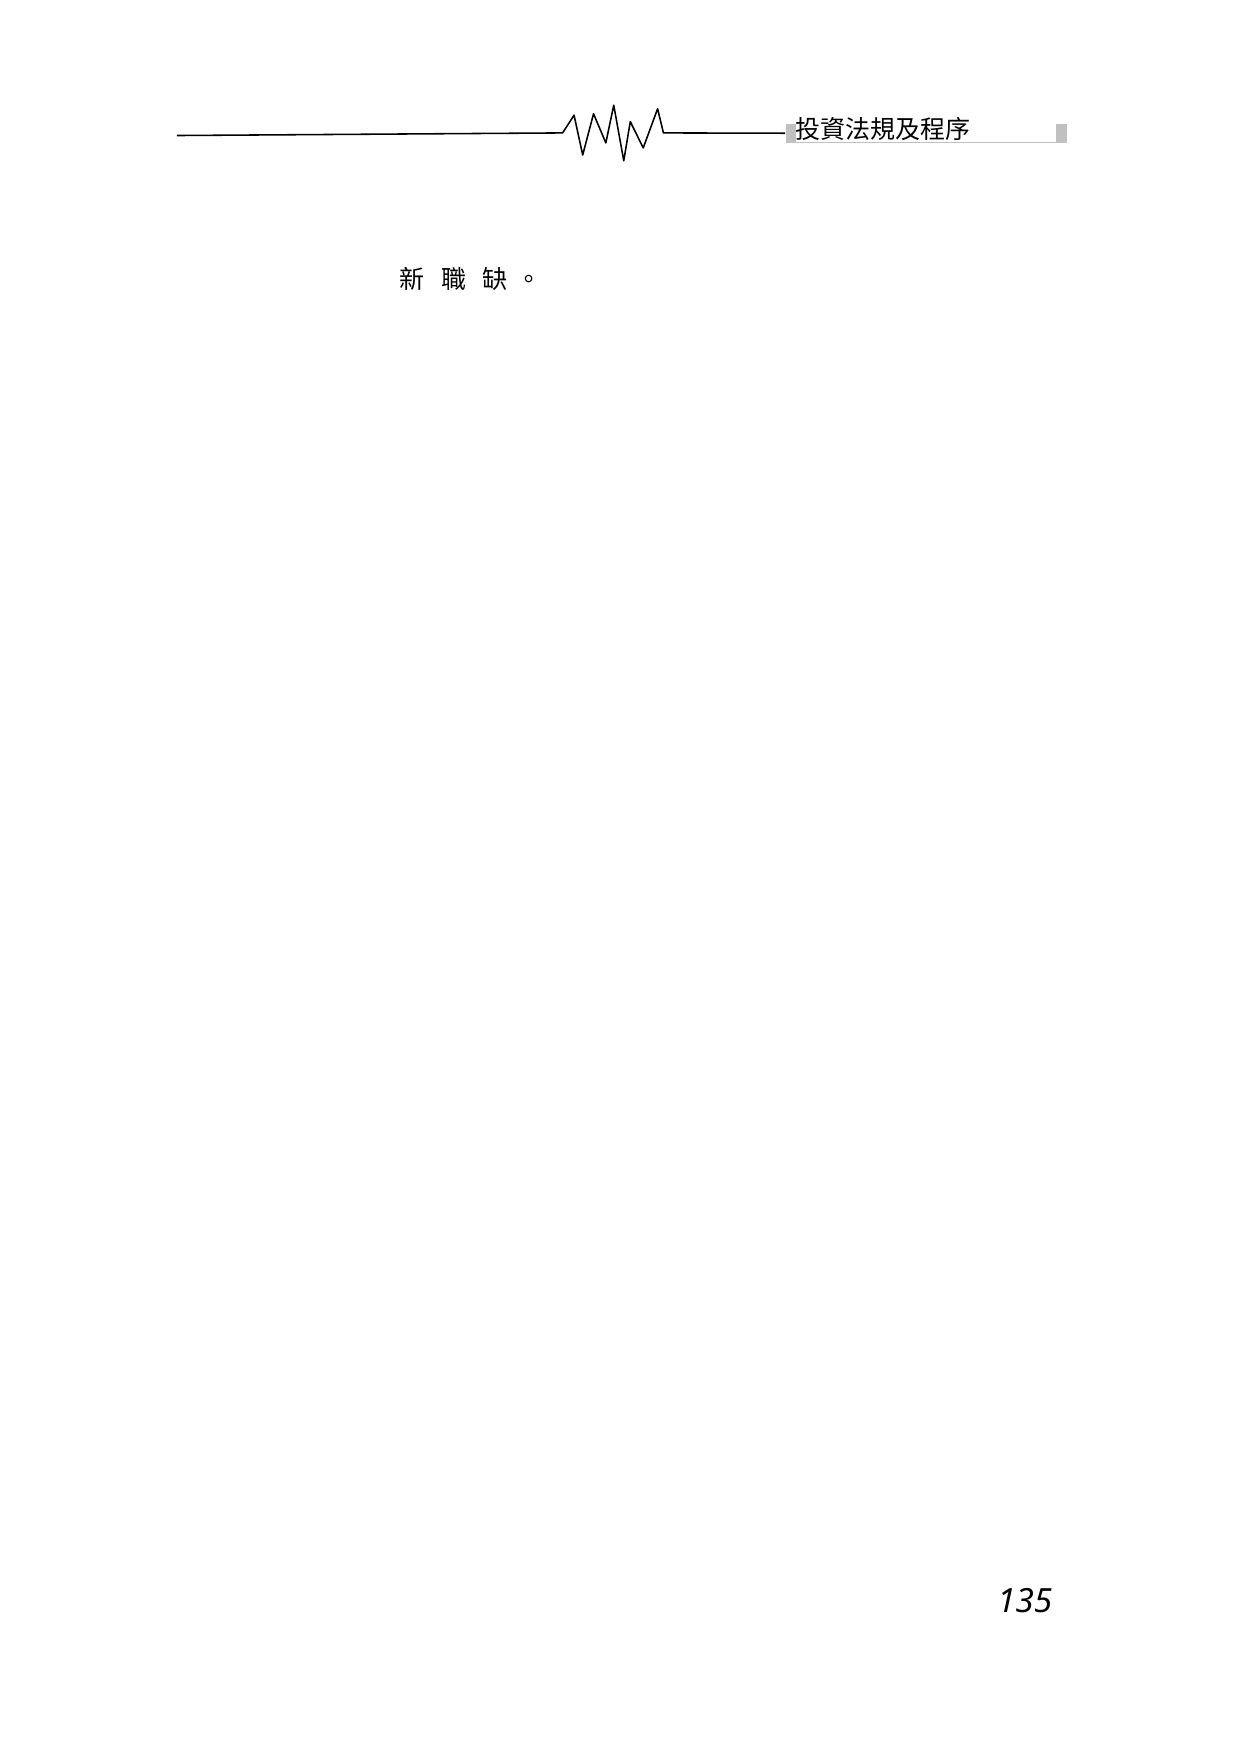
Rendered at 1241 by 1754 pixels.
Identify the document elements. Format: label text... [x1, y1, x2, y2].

text 新職缺。 [306, 236, 1058, 299]
